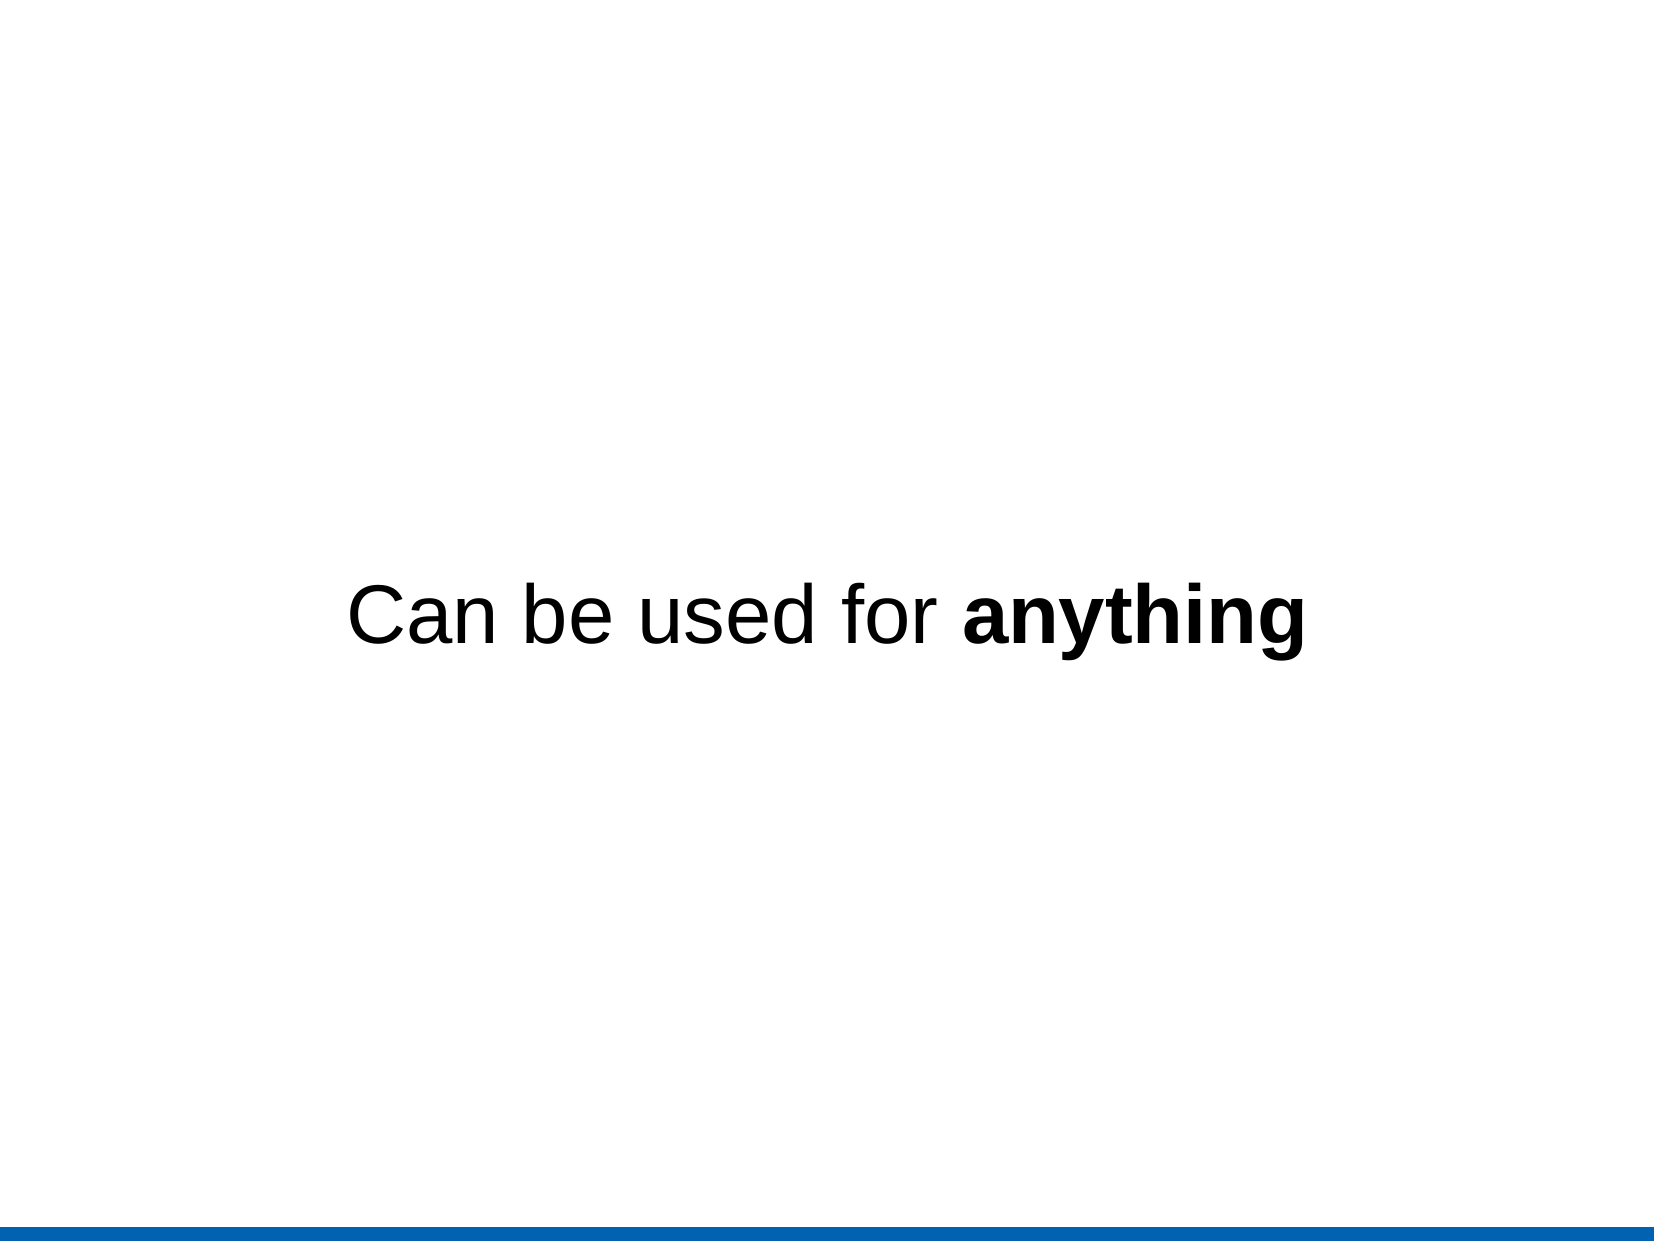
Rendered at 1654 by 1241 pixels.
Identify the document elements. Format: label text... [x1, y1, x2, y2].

subtitle Can be used for anything [121, 112, 1534, 1117]
